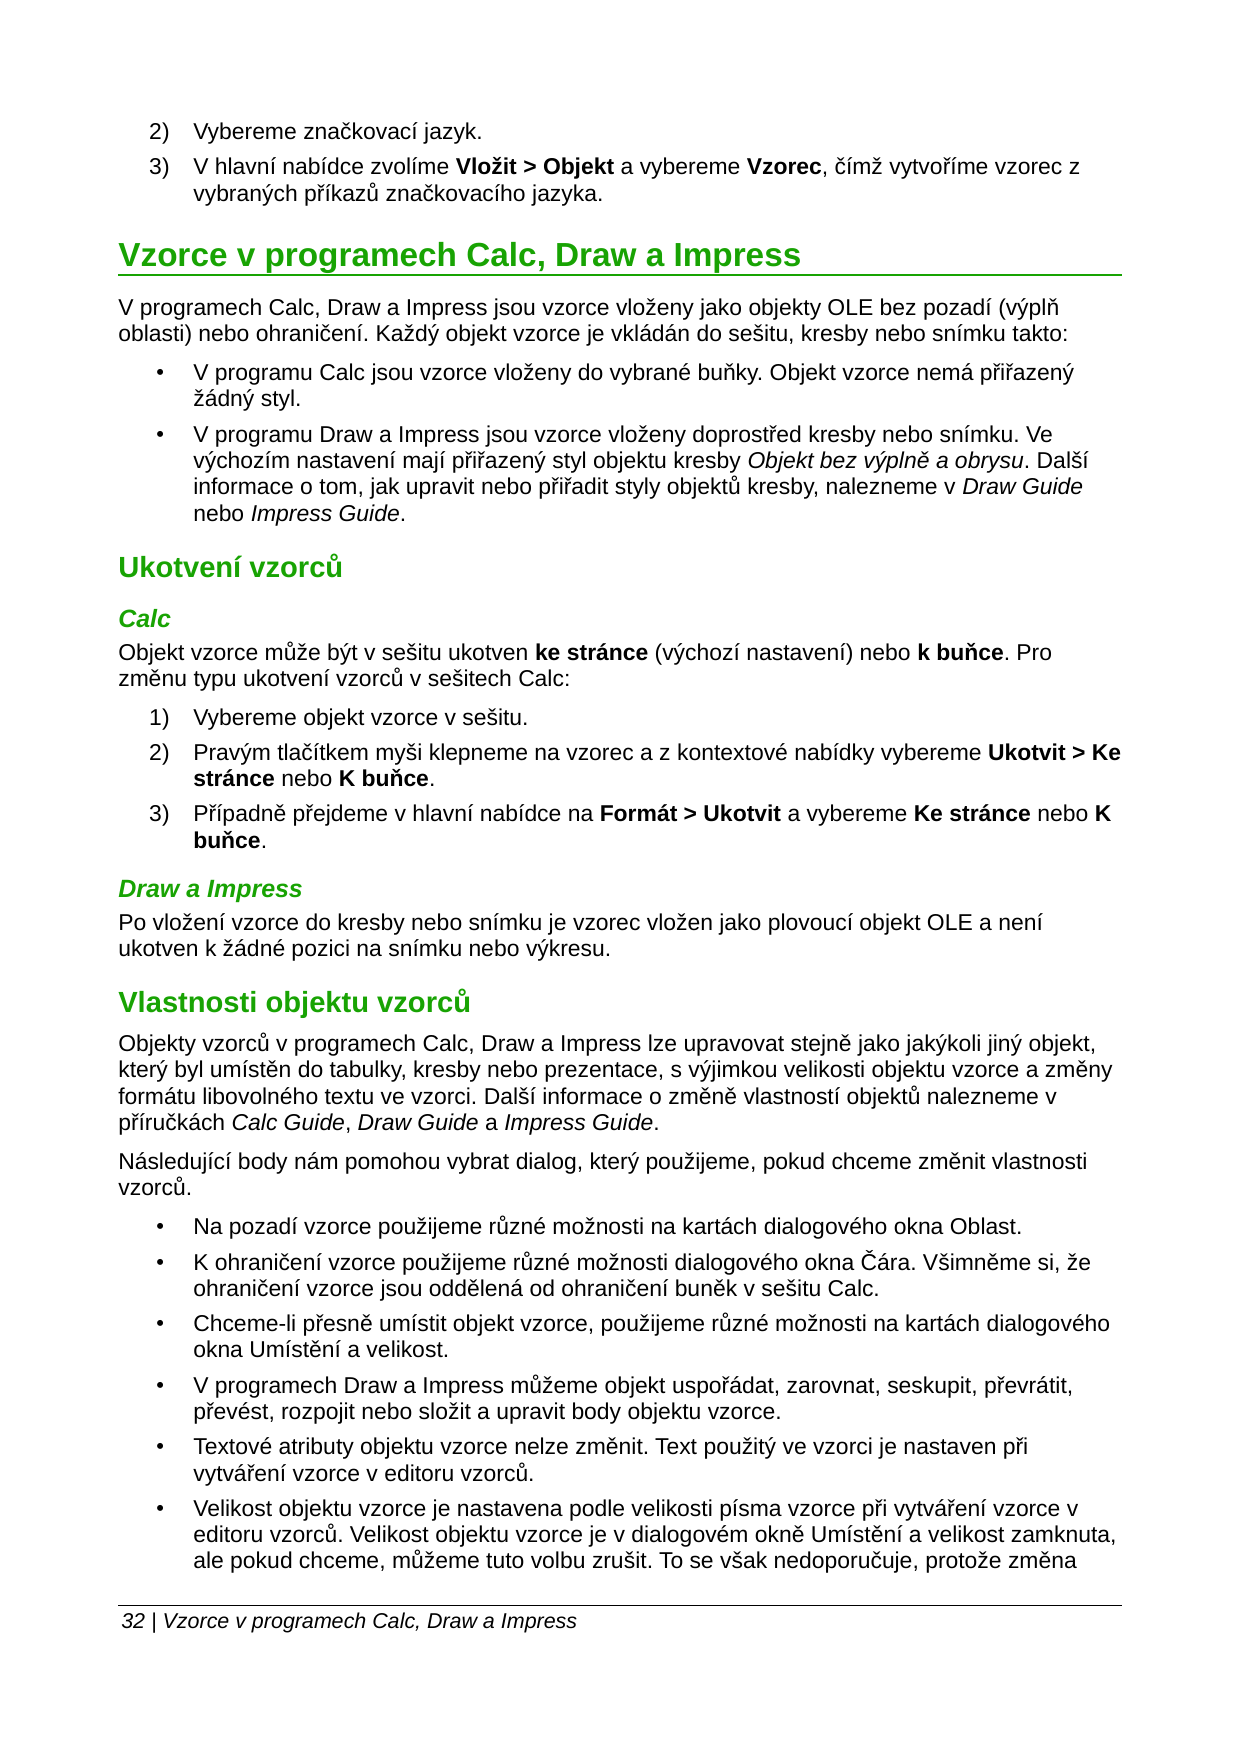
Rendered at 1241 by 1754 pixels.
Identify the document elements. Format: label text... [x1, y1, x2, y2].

list V hlavní nabídce zvolíme Vložit > Objekt a vybereme Vzorec, čímž vytvoříme vzorec z vybraných příkazů značkovacího jazyka. [169, 153, 1122, 206]
list Na pozadí vzorce použijeme různé možnosti na kartách dialogového okna Oblast. [156, 1213, 1122, 1239]
list Případně přejdeme v hlavní nabídce na Formát > Ukotvit a vybereme Ke stránce nebo K buňce. [169, 800, 1122, 853]
subtitle Vzorce v programech Calc, Draw a Impress [118, 236, 1122, 274]
subtitle Vlastnosti objektu vzorců [118, 985, 1122, 1018]
list Velikost objektu vzorce je nastavena podle velikosti písma vzorce při vytváření vzorce v editoru vzorců. Velikost objektu vzorce je v dialogovém okně Umístění a velikost zamknuta, ale pokud chceme, můžeme tuto volbu zrušit. To se však nedoporučuje, protože změna [156, 1495, 1122, 1574]
text Objekt vzorce může být v sešitu ukotven ke stránce (výchozí nastavení) nebo k buňce. Pro změnu typu ukotvení vzorců v sešitech Calc: [118, 638, 1122, 691]
subtitle Calc [118, 604, 1122, 632]
text Po vložení vzorce do kresby nebo snímku je vzorec vložen jako plovoucí objekt OLE a není ukotven k žádné pozici na snímku nebo výkresu. [118, 908, 1122, 961]
list Vybereme značkovací jazyk. [169, 118, 1122, 144]
subtitle Ukotvení vzorců [118, 549, 1122, 583]
list Chceme-li přesně umístit objekt vzorce, použijeme různé možnosti na kartách dialogového okna Umístění a velikost. [156, 1310, 1122, 1363]
list V programu Draw a Impress jsou vzorce vloženy doprostřed kresby nebo snímku. Ve výchozím nastavení mají přiřazený styl objektu kresby Objekt bez výplně a obrysu. Další informace o tom, jak upravit nebo přiřadit styly objektů kresby, nalezneme v Draw Guide nebo Impress Guide. [156, 421, 1122, 526]
text V programech Calc, Draw a Impress jsou vzorce vloženy jako objekty OLE bez pozadí (výplň oblasti) nebo ohraničení. Každý objekt vzorce je vkládán do sešitu, kresby nebo snímku takto: [118, 294, 1122, 346]
list Vybereme objekt vzorce v sešitu. [169, 704, 1122, 730]
list Textové atributy objektu vzorce nelze změnit. Text použitý ve vzorci je nastaven při vytváření vzorce v editoru vzorců. [156, 1433, 1122, 1486]
list Pravým tlačítkem myši klepneme na vzorec a z kontextové nabídky vybereme Ukotvit > Ke stránce nebo K buňce. [169, 739, 1122, 792]
list V programech Draw a Impress můžeme objekt uspořádat, zarovnat, seskupit, převrátit, převést, rozpojit nebo složit a upravit body objektu vzorce. [156, 1372, 1122, 1424]
text Objekty vzorců v programech Calc, Draw a Impress lze upravovat stejně jako jakýkoli jiný objekt, který byl umístěn do tabulky, kresby nebo prezentace, s výjimkou velikosti objektu vzorce a změny formátu libovolného textu ve vzorci. Další informace o změně vlastností objektů nalezneme v příručkách Calc Guide, Draw Guide a Impress Guide. [118, 1030, 1122, 1136]
list K ohraničení vzorce použijeme různé možnosti dialogového okna Čára. Všimněme si, že ohraničení vzorce jsou oddělená od ohraničení buněk v sešitu Calc. [156, 1248, 1122, 1301]
list V programu Calc jsou vzorce vloženy do vybrané buňky. Objekt vzorce nemá přiřazený žádný styl. [156, 359, 1122, 412]
text Následující body nám pomohou vybrat dialog, který použijeme, pokud chceme změnit vlastnosti vzorců. [118, 1148, 1122, 1201]
subtitle Draw a Impress [118, 874, 1122, 902]
